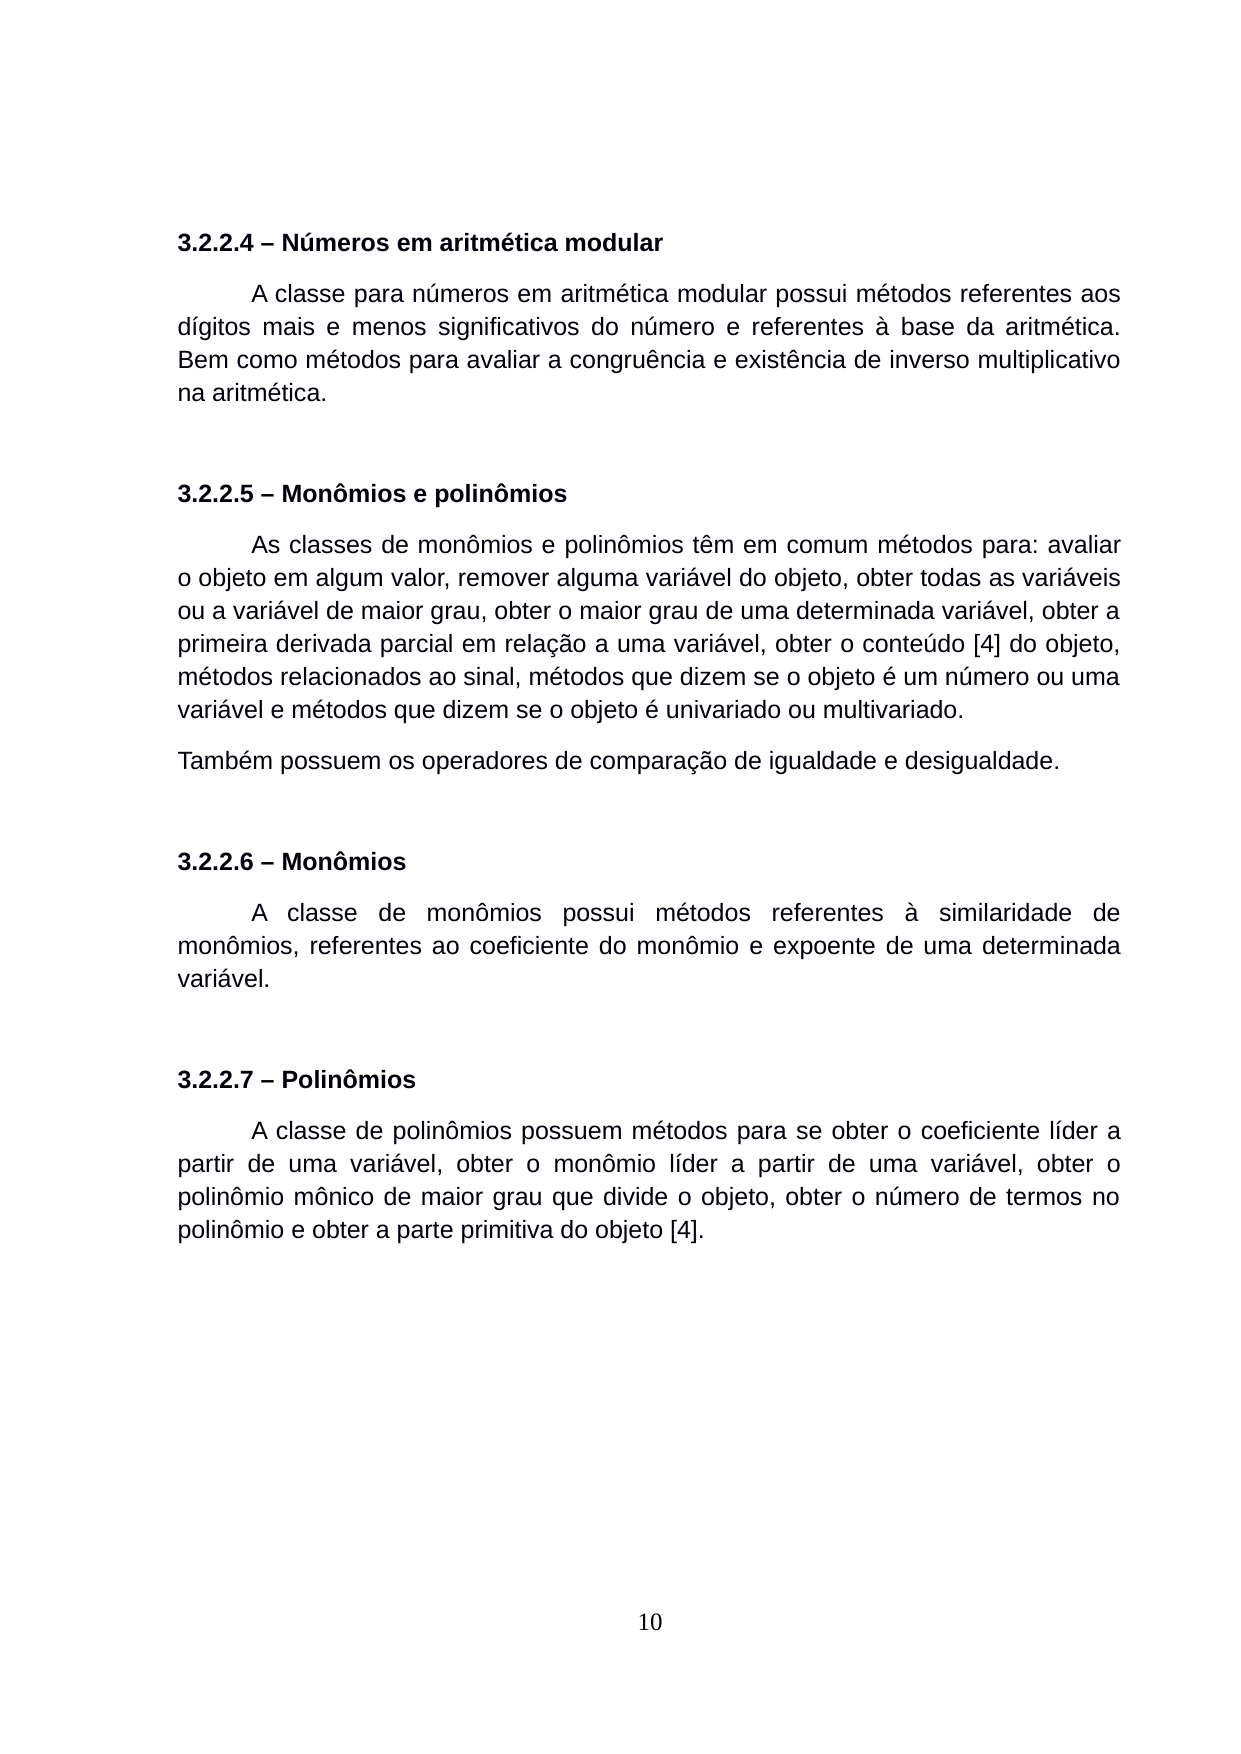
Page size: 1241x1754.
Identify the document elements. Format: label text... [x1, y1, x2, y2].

text 3.2.2.5 – Monômios e polinômios [177, 479, 1122, 508]
text A classe para números em aritmética modular possui métodos referentes aos dígitos mais e menos significativos do número e referentes à base da aritmética. Bem como métodos para avaliar a congruência e existência de inverso multiplicativo na aritmética. [177, 279, 1122, 406]
text A classe de polinômios possuem métodos para se obter o coeficiente líder a partir de uma variável, obter o monômio líder a partir de uma variável, obter o polinômio mônico de maior grau que divide o objeto, obter o número de termos no polinômio e obter a parte primitiva do objeto [4]. [177, 1116, 1122, 1244]
text Também possuem os operadores de comparação de igualdade e desigualdade. [177, 746, 1122, 774]
text 3.2.2.6 – Monômios [177, 847, 1122, 876]
text 3.2.2.7 – Polinômios [177, 1065, 1122, 1094]
text As classes de monômios e polinômios têm em comum métodos para: avaliar o objeto em algum valor, remover alguma variável do objeto, obter todas as variáveis ou a variável de maior grau, obter o maior grau de uma determinada variável, obter a primeira derivada parcial em relação a uma variável, obter o conteúdo [4] do objeto, métodos relacionados ao sinal, métodos que dizem se o objeto é um número ou uma variável e métodos que dizem se o objeto é univariado ou multivariado. [177, 530, 1122, 724]
text A classe de monômios possui métodos referentes à similaridade de monômios, referentes ao coeficiente do monômio e expoente de uma determinada variável. [177, 898, 1122, 993]
text 3.2.2.4 – Números em aritmética modular [177, 228, 1122, 257]
